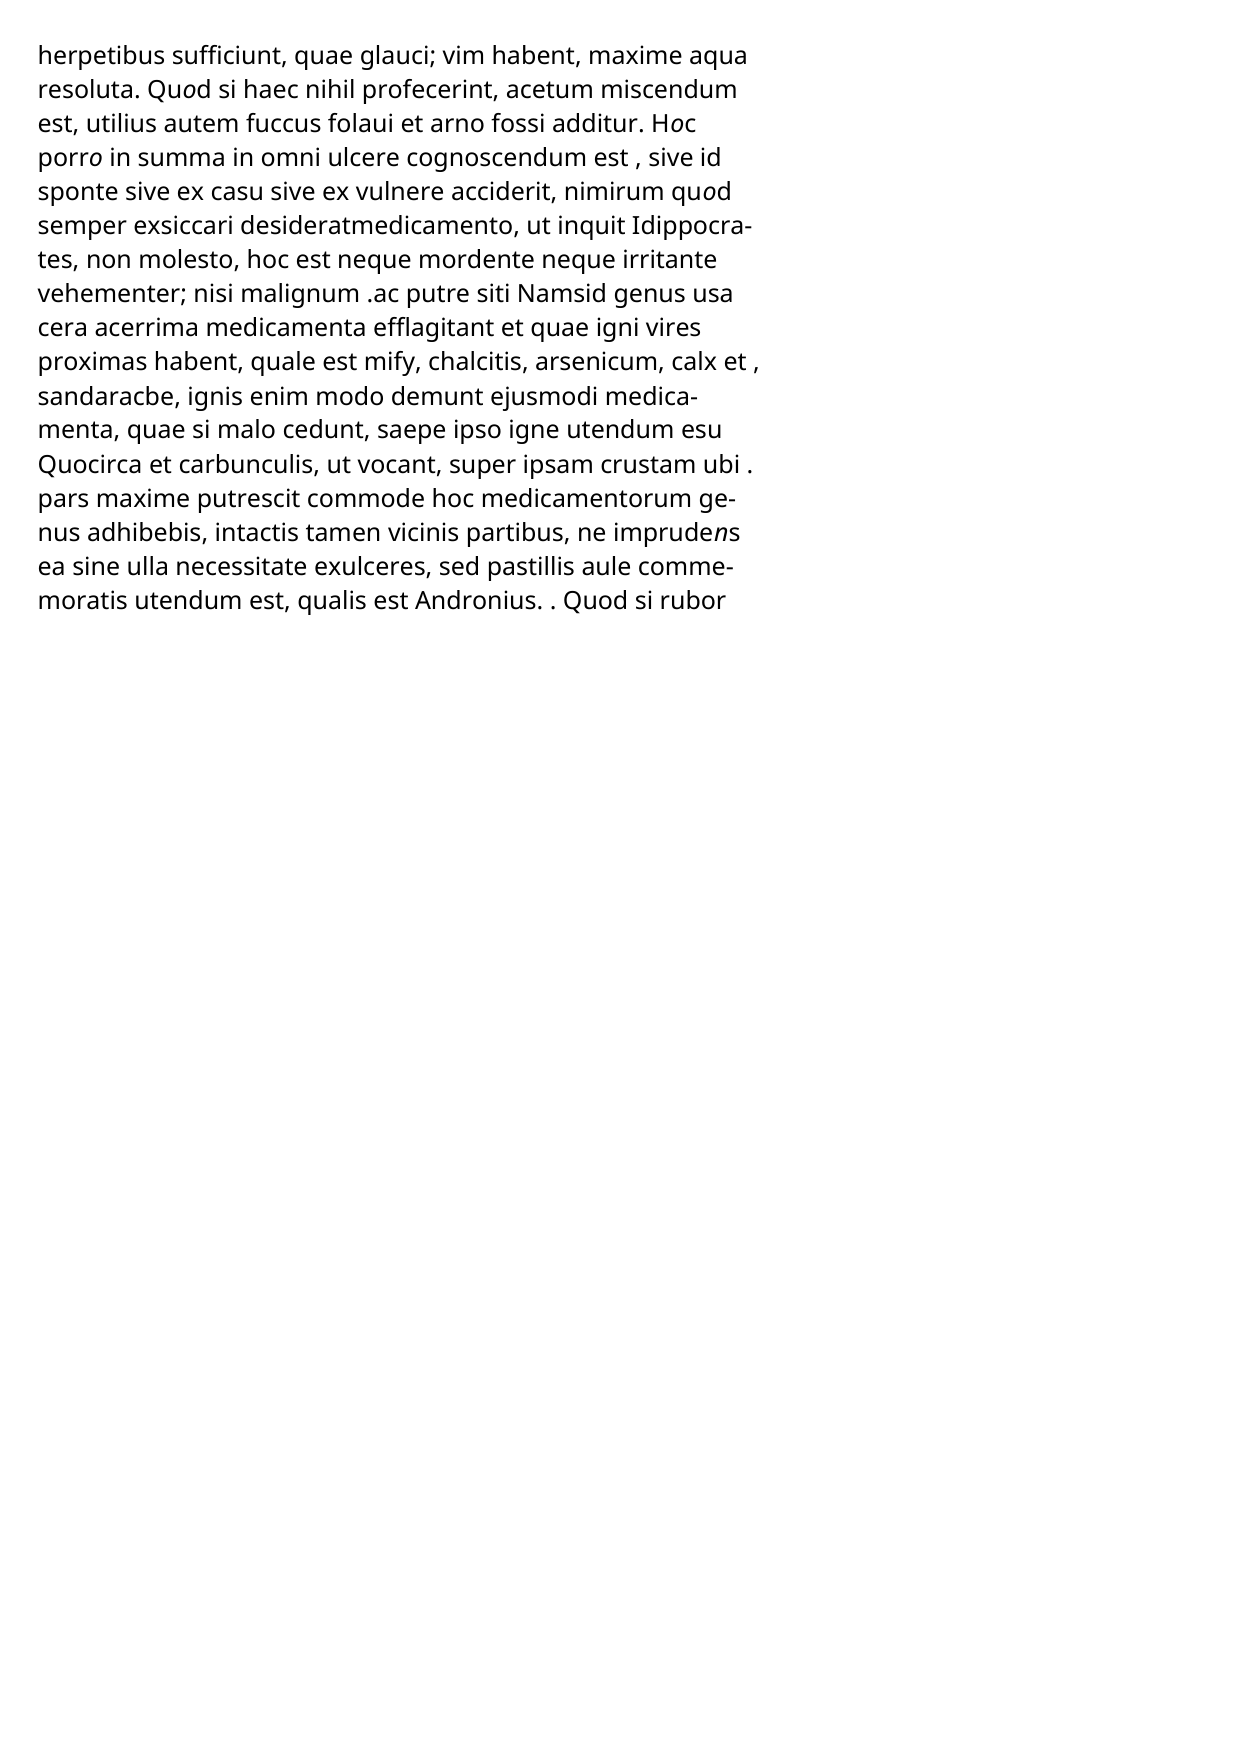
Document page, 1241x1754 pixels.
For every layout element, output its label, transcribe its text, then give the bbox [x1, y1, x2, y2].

text herpetibus sufficiunt, quae glauci; vim habent, maxime aqua resoluta. Quod si haec nihil profecerint, acetum miscendum est, utilius autem fuccus folaui et arno fossi additur. Hoc porro in summa in omni ulcere cognoscendum est , sive id sponte sive ex casu sive ex vulnere acciderit, nimirum quod semper exsiccari desideratmedicamento, ut inquit Idippocra- tes, non molesto, hoc est neque mordente neque irritante vehementer; nisi malignum .ac putre siti Namsid genus usa cera acerrima medicamenta efflagitant et quae igni vires proximas habent, quale est mify, chalcitis, arsenicum, calx et , sandaracbe, ignis enim modo demunt ejusmodi medica- menta, quae si malo cedunt, saepe ipso igne utendum esu Quocirca et carbunculis, ut vocant, super ipsam crustam ubi . pars maxime putrescit commode hoc medicamentorum ge- nus adhibebis, intactis tamen vicinis partibus, ne imprudens ea sine ulla necessitate exulceres, sed pastillis aule comme- moratis utendum est, qualis est Andronius. . Quod si rubor [37, 37, 1203, 617]
